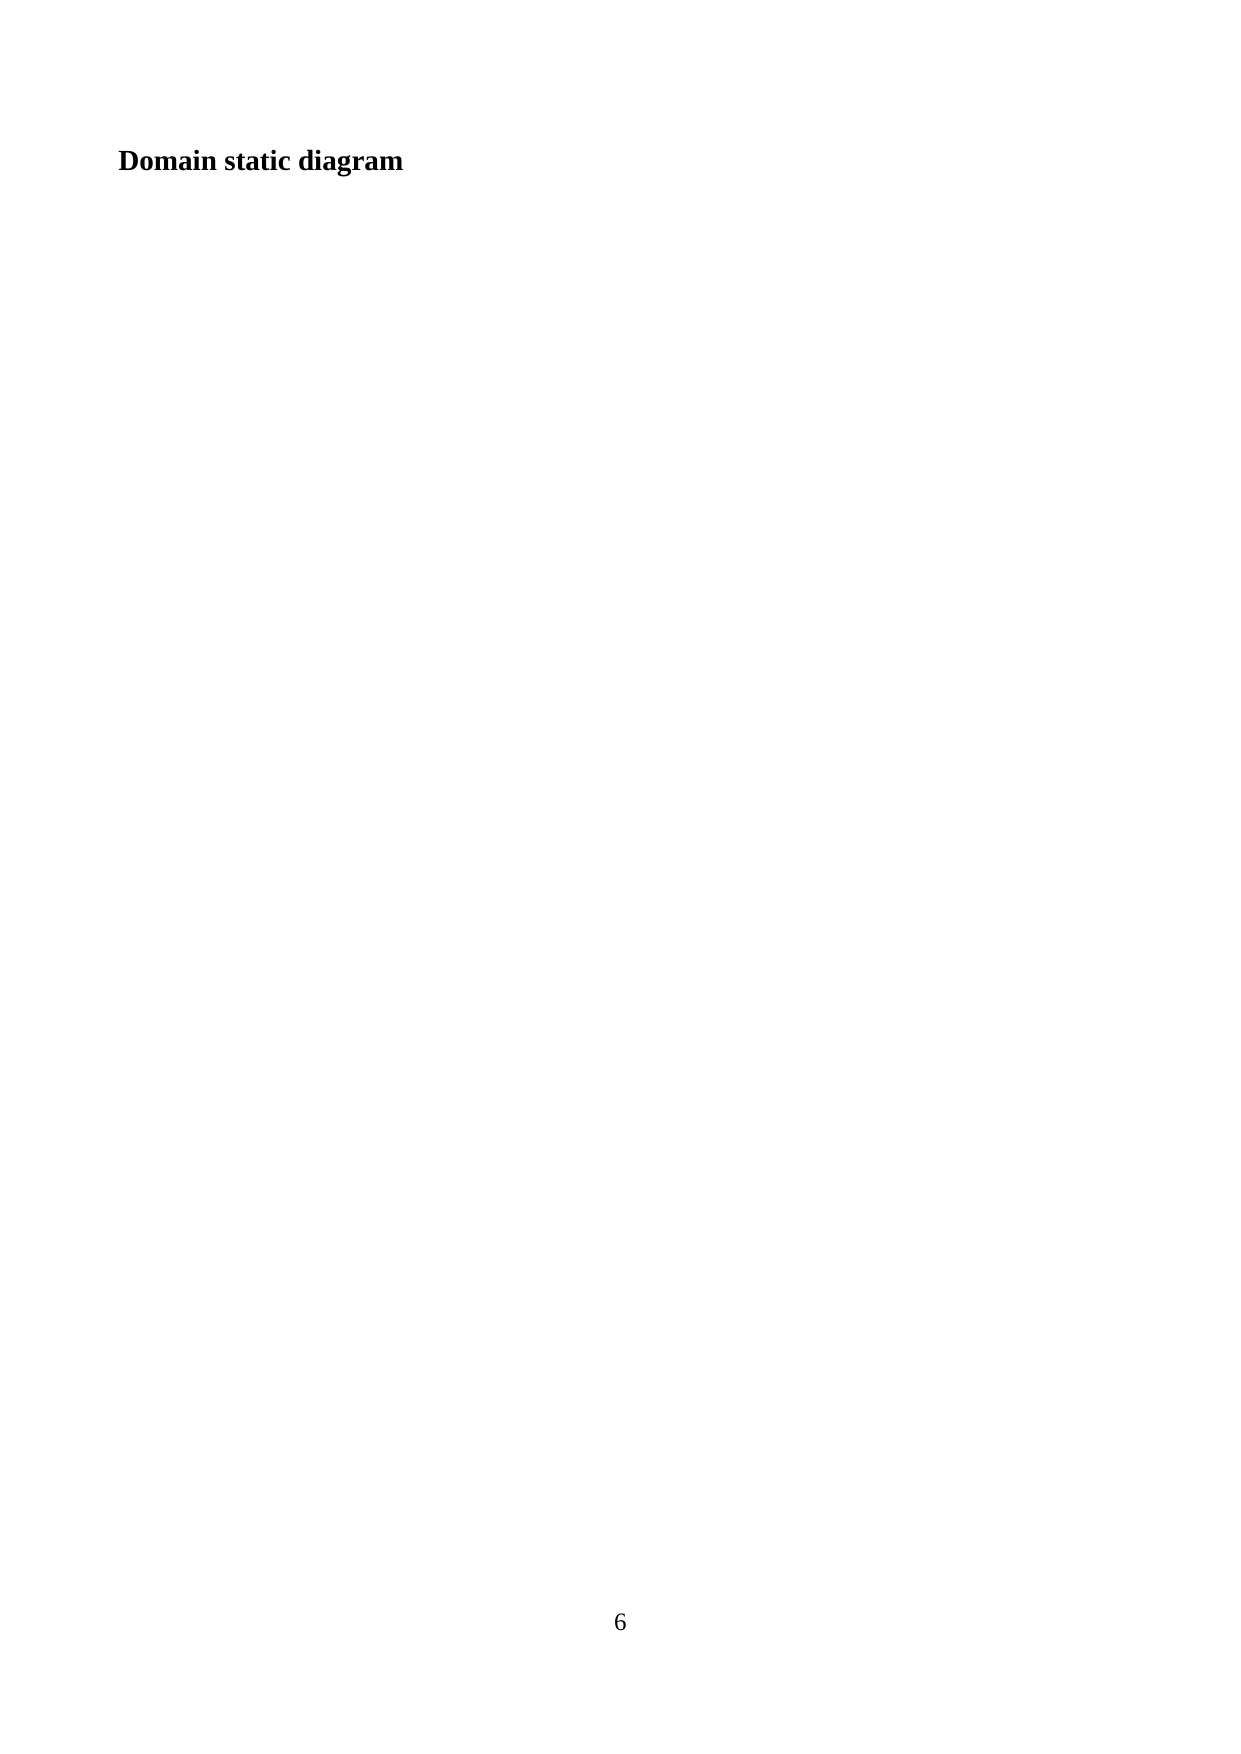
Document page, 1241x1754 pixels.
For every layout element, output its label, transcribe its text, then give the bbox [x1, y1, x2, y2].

subtitle Domain static diagram [118, 143, 1122, 177]
